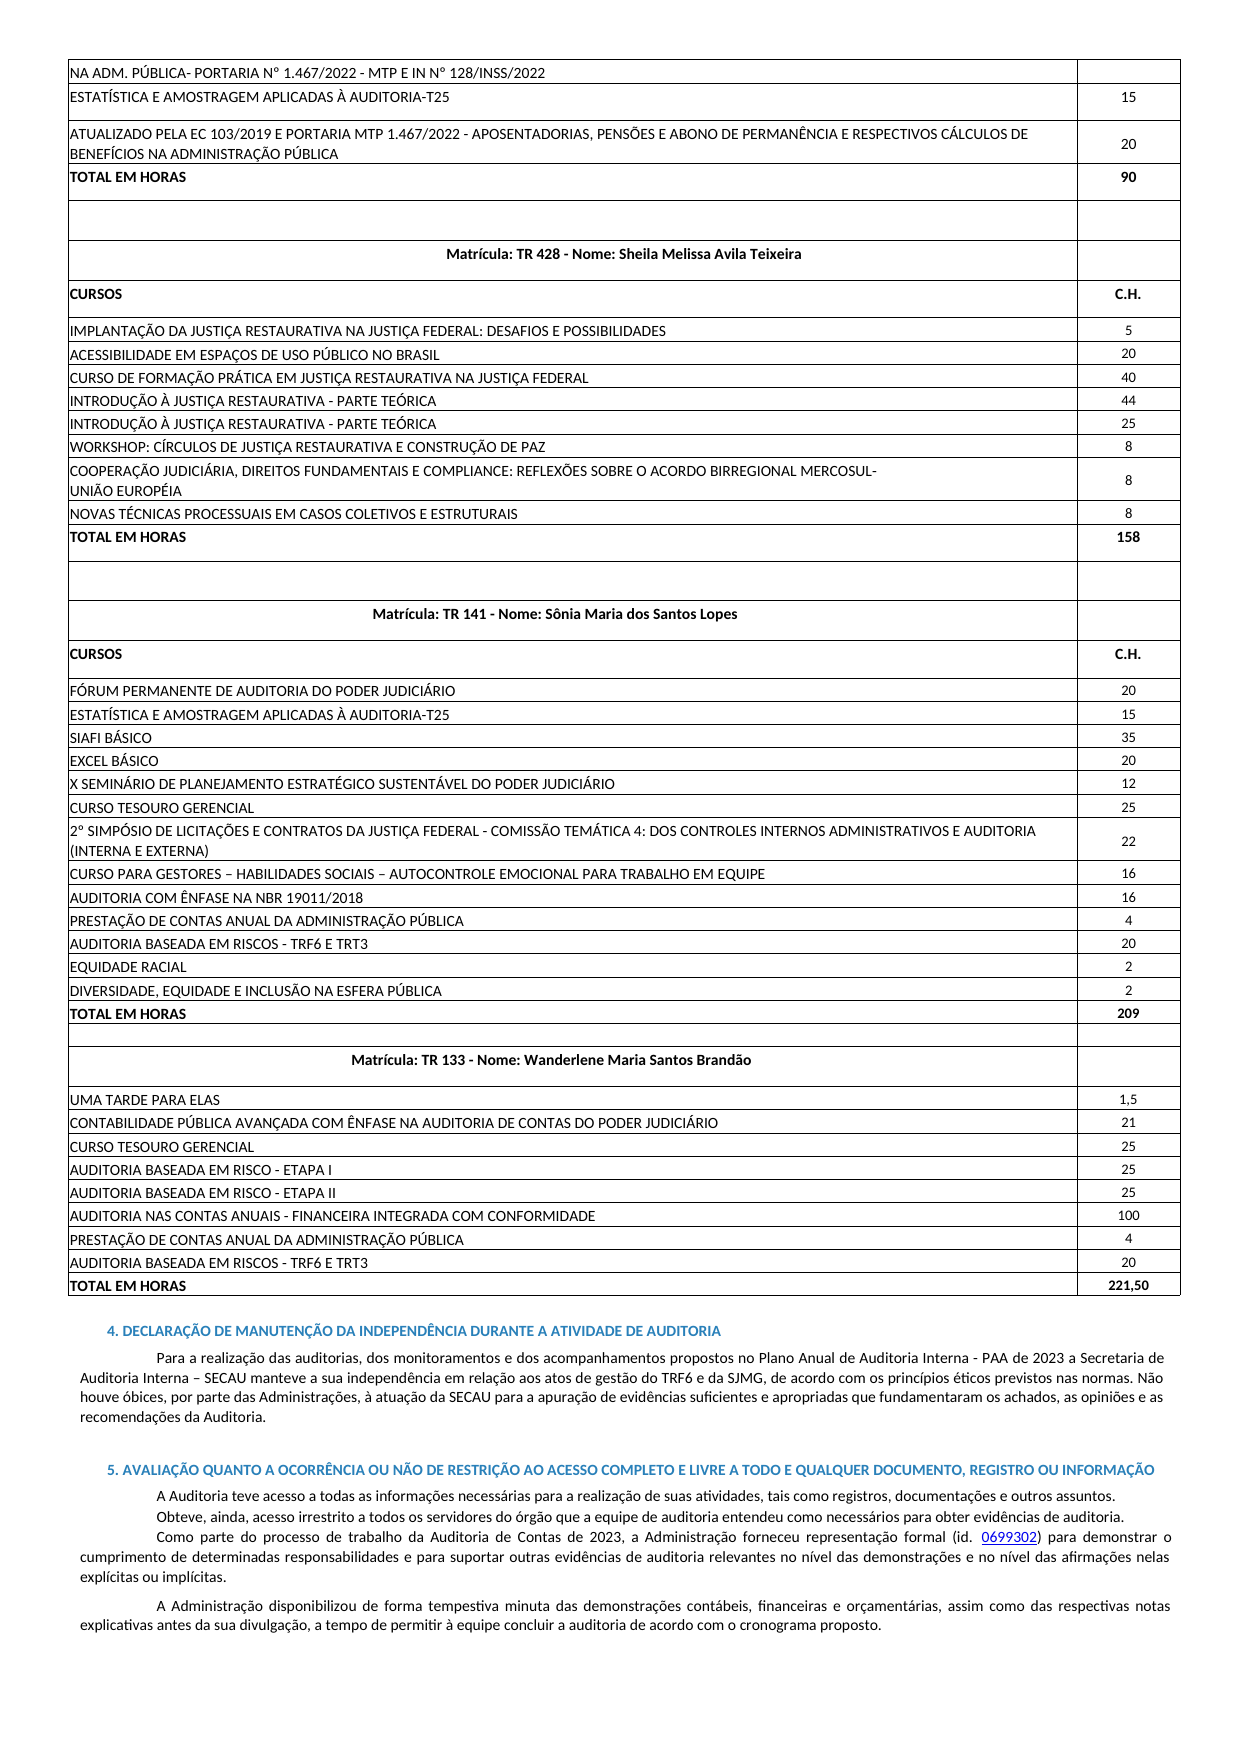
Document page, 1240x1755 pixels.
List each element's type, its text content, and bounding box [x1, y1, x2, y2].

table_cell 90 [1078, 164, 1180, 200]
table_cell INTRODUÇÃO À JUSTIÇA RESTAURATIVA - PARTE TEÓRICA [69, 388, 1077, 410]
table_cell 8 [1078, 435, 1180, 457]
table_cell AUDITORIA BASEADA EM RISCO - ETAPA I [69, 1157, 1077, 1179]
table_cell [69, 1024, 1077, 1046]
table_cell 20 [1078, 931, 1180, 953]
table_cell 25 [1078, 795, 1180, 817]
table_cell 35 [1078, 725, 1180, 747]
table_cell CONTABILIDADE PÚBLICA AVANÇADA COM ÊNFASE NA AUDITORIA DE CONTAS DO PODER JUDICIÁRIO [69, 1110, 1077, 1133]
table_cell CURSO TESOURO GERENCIAL [69, 1134, 1077, 1156]
table_cell 12 [1078, 771, 1180, 794]
table_cell 15 [1078, 702, 1180, 724]
table_cell TOTAL EM HORAS [69, 525, 1077, 561]
table_cell 5 [1078, 318, 1180, 341]
table_cell [1078, 241, 1180, 280]
table_cell 20 [1078, 748, 1180, 770]
table_cell COOPERAÇÃO JUDICIÁRIA, DIREITOS FUNDAMENTAIS E COMPLIANCE: REFLEXÕES SOBRE O ACORDO BIRREGIONAL MERCOSUL- UNIÃO EUROPÉIA [69, 458, 1077, 500]
table_cell ESTATÍSTICA E AMOSTRAGEM APLICADAS À AUDITORIA-T25 [69, 702, 1077, 724]
table_cell CURSOS [69, 281, 1077, 317]
table_cell ATUALIZADO PELA EC 103/2019 E PORTARIA MTP 1.467/2022 - APOSENTADORIAS, PENSÕES E ABONO DE PERMANÊNCIA E RESPECTIVOS CÁLCULOS DE BENEFÍCIOS NA ADMINISTRAÇÃO PÚBLICA [69, 121, 1077, 163]
table_cell [1078, 562, 1180, 600]
table_cell 25 [1078, 1180, 1180, 1202]
table_cell AUDITORIA BASEADA EM RISCO - ETAPA II [69, 1180, 1077, 1202]
table_cell NA ADM. PÚBLICA- PORTARIA Nº 1.467/2022 - MTP E IN Nº 128/INSS/2022 [69, 60, 1077, 83]
table_cell 20 [1078, 679, 1180, 701]
table_cell C.H. [1078, 641, 1180, 677]
table_cell AUDITORIA BASEADA EM RISCOS - TRF6 E TRT3 [69, 1250, 1077, 1272]
table_cell 2 [1078, 954, 1180, 977]
table_cell Matrícula: TR 428 - Nome: Sheila Melissa Avila Teixeira [69, 241, 1077, 280]
table_cell FÓRUM PERMANENTE DE AUDITORIA DO PODER JUDICIÁRIO [69, 679, 1077, 701]
table_cell AUDITORIA COM ÊNFASE NA NBR 19011/2018 [69, 885, 1077, 907]
text A Administração disponibilizou de forma tempestiva minuta das demonstrações contábeis, financeiras e orçamentárias, assim como das respectivas notas explicativas antes da sua divulgação, a tempo de permitir à equipe concluir a auditoria de acordo com o cronograma proposto. [80, 1596, 1172, 1634]
table_cell 21 [1078, 1110, 1180, 1133]
text Obteve, ainda, acesso irrestrito a todos os servidores do órgão que a equipe de auditoria entendeu como necessários para obter evidências de auditoria. [80, 1507, 1172, 1526]
table_cell NOVAS TÉCNICAS PROCESSUAIS EM CASOS COLETIVOS E ESTRUTURAIS [69, 501, 1077, 523]
table_cell PRESTAÇÃO DE CONTAS ANUAL DA ADMINISTRAÇÃO PÚBLICA [69, 1227, 1077, 1249]
table_cell 16 [1078, 861, 1180, 884]
table_cell 16 [1078, 885, 1180, 907]
table_cell 25 [1078, 1134, 1180, 1156]
table_cell [1078, 601, 1180, 640]
table_cell TOTAL EM HORAS [69, 1001, 1077, 1023]
table_cell 2 [1078, 978, 1180, 1000]
table_cell 1,5 [1078, 1087, 1180, 1109]
table_cell 209 [1078, 1001, 1180, 1023]
table_cell 44 [1078, 388, 1180, 410]
table_cell SIAFI BÁSICO [69, 725, 1077, 747]
table_cell ESTATÍSTICA E AMOSTRAGEM APLICADAS À AUDITORIA-T25 [69, 84, 1077, 120]
table_cell [1078, 201, 1180, 240]
table_cell EQUIDADE RACIAL [69, 954, 1077, 977]
table_cell EXCEL BÁSICO [69, 748, 1077, 770]
table_cell CURSO DE FORMAÇÃO PRÁTICA EM JUSTIÇA RESTAURATIVA NA JUSTIÇA FEDERAL [69, 365, 1077, 387]
table_cell 40 [1078, 365, 1180, 387]
table_cell DIVERSIDADE, EQUIDADE E INCLUSÃO NA ESFERA PÚBLICA [69, 978, 1077, 1000]
text Para a realização das auditorias, dos monitoramentos e dos acompanhamentos propostos no Plano Anual de Auditoria Interna - PAA de 2023 a Secretaria de Auditoria Interna – SECAU manteve a sua independência em relação aos atos de gestão do TRF6 e da SJMG, de acordo com os princípios éticos previstos nas normas. Não houve óbices, por parte das Administrações, à atuação da SECAU para a apuração de evidências suficientes e apropriadas que fundamentaram os achados, as opiniões e as recomendações da Auditoria. [80, 1348, 1166, 1426]
table_cell CURSO PARA GESTORES – HABILIDADES SOCIAIS – AUTOCONTROLE EMOCIONAL PARA TRABALHO EM EQUIPE [69, 861, 1077, 884]
table_cell 22 [1078, 818, 1180, 860]
table_cell CURSO TESOURO GERENCIAL [69, 795, 1077, 817]
table_cell [1078, 1024, 1180, 1046]
table_cell UMA TARDE PARA ELAS [69, 1087, 1077, 1109]
table_cell INTRODUÇÃO À JUSTIÇA RESTAURATIVA - PARTE TEÓRICA [69, 411, 1077, 433]
table_cell TOTAL EM HORAS [69, 1273, 1077, 1295]
table_cell 25 [1078, 1157, 1180, 1179]
table_cell C.H. [1078, 281, 1180, 317]
table_cell 8 [1078, 501, 1180, 523]
table_cell 158 [1078, 525, 1180, 561]
table_cell AUDITORIA NAS CONTAS ANUAIS - FINANCEIRA INTEGRADA COM CONFORMIDADE [69, 1203, 1077, 1226]
table_cell 4 [1078, 1227, 1180, 1249]
table_cell 8 [1078, 458, 1180, 500]
table_cell PRESTAÇÃO DE CONTAS ANUAL DA ADMINISTRAÇÃO PÚBLICA [69, 908, 1077, 930]
text Como parte do processo de trabalho da Auditoria de Contas de 2023, a Administração forneceu representação formal (id. 0699302) para demonstrar o cumprimento de determinadas responsabilidades e para suportar outras evidências de auditoria relevantes no nível das demonstrações e no nível das afirmações nelas explícitas ou implícitas. [80, 1528, 1172, 1586]
table_cell [1078, 60, 1180, 83]
table_cell [1078, 1047, 1180, 1086]
table_cell AUDITORIA BASEADA EM RISCOS - TRF6 E TRT3 [69, 931, 1077, 953]
table_cell 100 [1078, 1203, 1180, 1226]
table_cell 20 [1078, 342, 1180, 364]
table_cell Matrícula: TR 133 - Nome: Wanderlene Maria Santos Brandão [69, 1047, 1077, 1086]
text A Auditoria teve acesso a todas as informações necessárias para a realização de suas atividades, tais como registros, documentações e outros assuntos. [80, 1486, 1172, 1506]
table_cell TOTAL EM HORAS [69, 164, 1077, 200]
table_cell ACESSIBILIDADE EM ESPAÇOS DE USO PÚBLICO NO BRASIL [69, 342, 1077, 364]
table_cell WORKSHOP: CÍRCULOS DE JUSTIÇA RESTAURATIVA E CONSTRUÇÃO DE PAZ [69, 435, 1077, 457]
table_cell 4 [1078, 908, 1180, 930]
table_cell Matrícula: TR 141 - Nome: Sônia Maria dos Santos Lopes [69, 601, 1077, 640]
table_cell IMPLANTAÇÃO DA JUSTIÇA RESTAURATIVA NA JUSTIÇA FEDERAL: DESAFIOS E POSSIBILIDADES [69, 318, 1077, 341]
table_cell X SEMINÁRIO DE PLANEJAMENTO ESTRATÉGICO SUSTENTÁVEL DO PODER JUDICIÁRIO [69, 771, 1077, 794]
table_cell CURSOS [69, 641, 1077, 677]
table_cell 15 [1078, 84, 1180, 120]
table_cell 20 [1078, 1250, 1180, 1272]
table_cell [69, 562, 1077, 600]
subtitle 4. DECLARAÇÃO DE MANUTENÇÃO DA INDEPENDÊNCIA DURANTE A ATIVIDADE DE AUDITORIA [107, 1322, 1172, 1341]
table_cell 25 [1078, 411, 1180, 433]
subtitle 5. AVALIAÇÃO QUANTO A OCORRÊNCIA OU NÃO DE RESTRIÇÃO AO ACESSO COMPLETO E LIVRE A TODO E QUALQUER DOCUMENTO, REGISTRO OU INFORMAÇÃO [107, 1460, 1172, 1479]
table_cell [69, 201, 1077, 240]
table_cell 221,50 [1078, 1273, 1180, 1295]
table_cell 2º SIMPÓSIO DE LICITAÇÕES E CONTRATOS DA JUSTIÇA FEDERAL - COMISSÃO TEMÁTICA 4: DOS CONTROLES INTERNOS ADMINISTRATIVOS E AUDITORIA (INTERNA E EXTERNA) [69, 818, 1077, 860]
table_cell 20 [1078, 121, 1180, 163]
